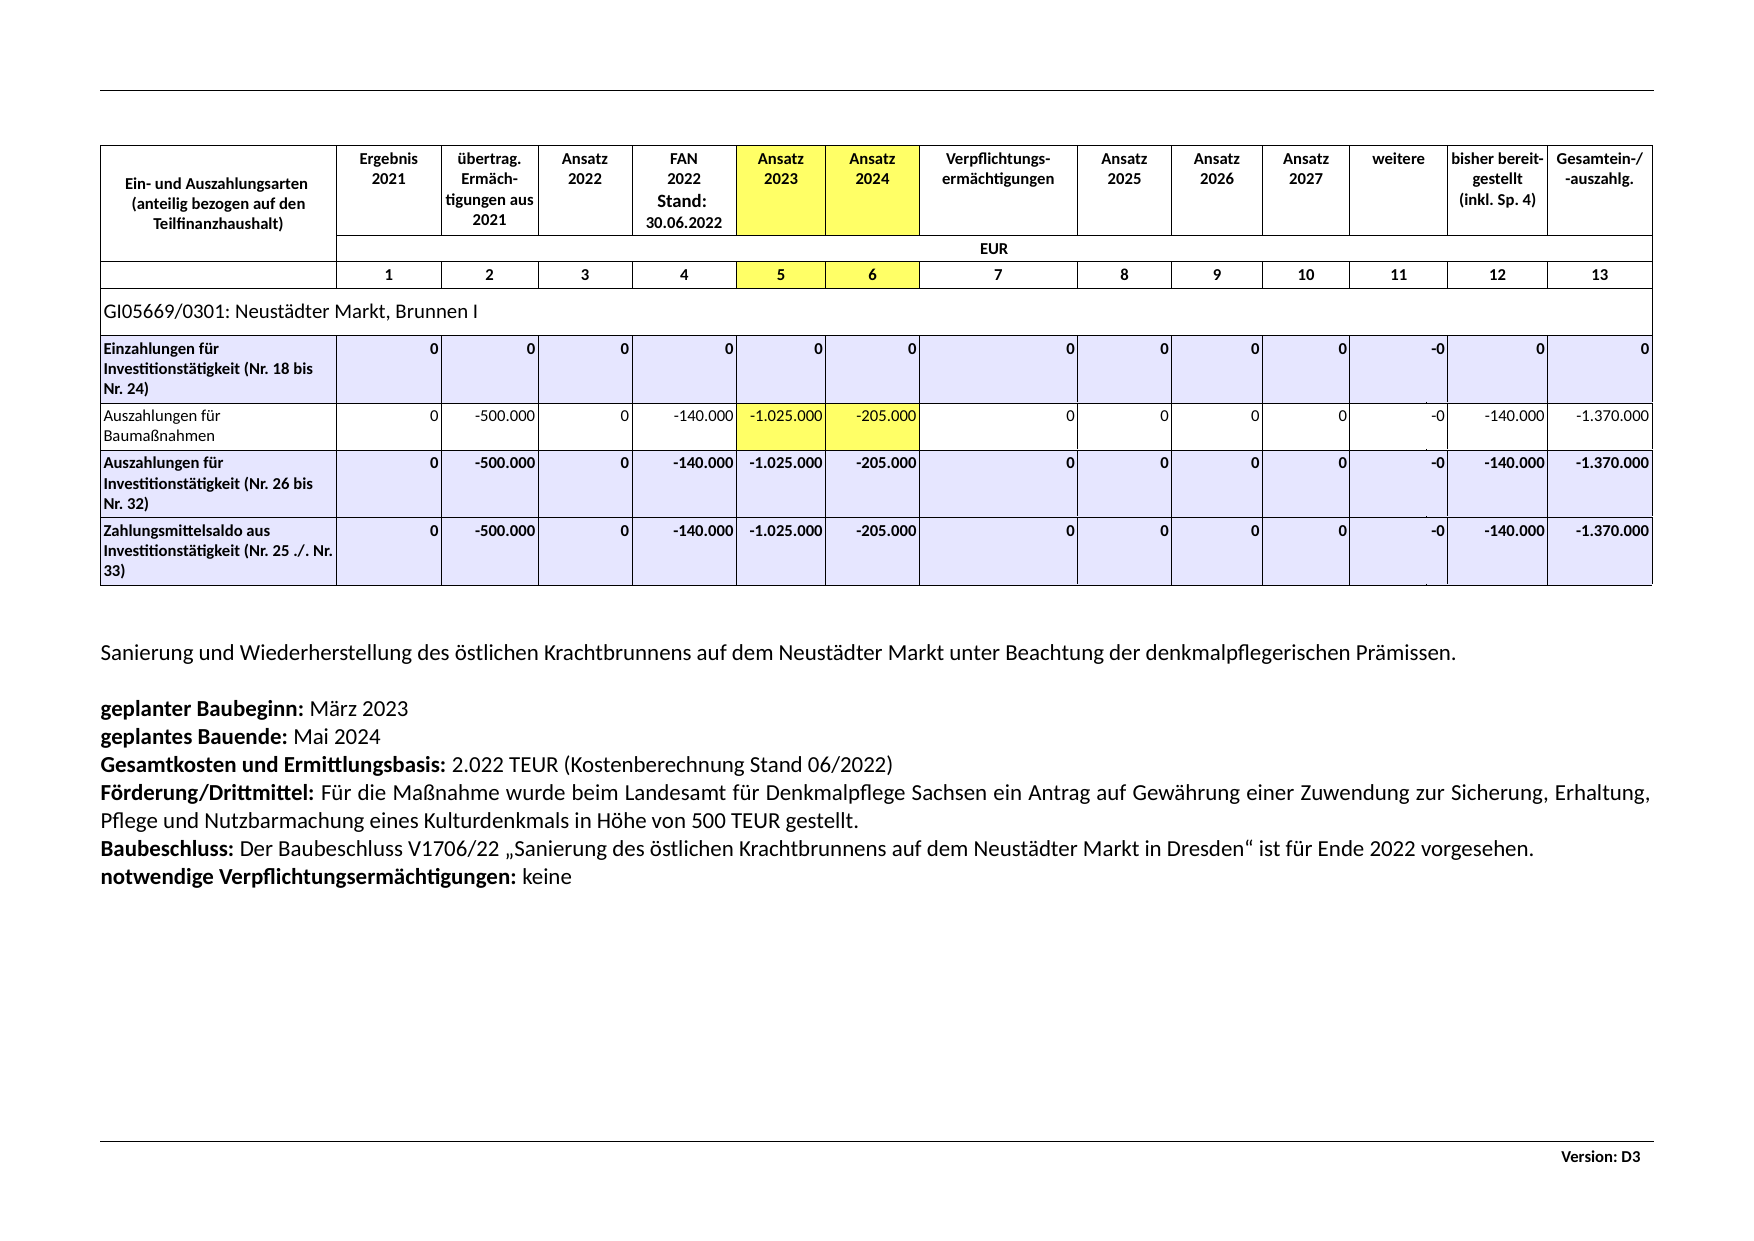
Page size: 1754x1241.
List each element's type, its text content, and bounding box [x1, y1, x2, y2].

text notwendige Verpflichtungsermächtigungen: keine [100, 862, 1653, 890]
table_cell 0 [337, 404, 441, 449]
table_cell -140.000 [633, 451, 736, 516]
table_cell -1.370.000 [1548, 404, 1652, 449]
text geplantes Bauende: Mai 2024 [100, 722, 1653, 750]
table_cell -205.000 [826, 451, 919, 516]
table_header Ansatz 2022 [539, 146, 632, 235]
table_cell -205.000 [826, 518, 919, 584]
table_cell 3 [539, 262, 632, 288]
table_cell 0 [1078, 451, 1171, 516]
table_cell 0 [337, 451, 441, 516]
table_cell [101, 262, 336, 288]
table_header Ansatz 2025 [1078, 146, 1171, 235]
table_cell 0 [1172, 451, 1262, 516]
table_cell 0 [1263, 404, 1349, 449]
table_cell Auszahlungen für Baumaßnahmen [101, 404, 336, 449]
table_cell 0 [539, 451, 632, 516]
table_cell 0 [920, 518, 1077, 584]
table_cell 6 [826, 262, 919, 288]
table_cell -140.000 [633, 518, 736, 584]
table_cell 0 [442, 336, 538, 402]
table_cell -140.000 [1448, 404, 1547, 449]
table_cell 0 [1548, 336, 1652, 402]
table_cell 0 [1263, 336, 1349, 402]
table_header Ansatz 2027 [1263, 146, 1349, 235]
table_cell EUR [337, 236, 1652, 261]
table_cell -0 [1350, 518, 1447, 584]
table_cell 1 [337, 262, 441, 288]
table_cell -1.370.000 [1548, 518, 1652, 584]
table_cell 0 [1448, 336, 1547, 402]
table_cell 0 [1078, 404, 1171, 449]
text Gesamtkosten und Ermittlungsbasis: 2.022 TEUR (Kostenberechnung Stand 06/2022) [100, 750, 1653, 778]
table_cell -1.025.000 [737, 518, 825, 584]
table_cell 0 [1172, 518, 1262, 584]
table_cell 0 [633, 336, 736, 402]
table_cell 10 [1263, 262, 1349, 288]
table_cell -500.000 [442, 518, 538, 584]
table_cell Zahlungsmittelsaldo aus Investitionstätigkeit (Nr. 25 ./. Nr. 33) [101, 518, 336, 584]
table_cell 0 [737, 336, 825, 402]
table_cell 8 [1078, 262, 1171, 288]
table_header Ansatz 2024 [826, 146, 919, 235]
table_cell Auszahlungen für Investitionstätigkeit (Nr. 26 bis Nr. 32) [101, 451, 336, 516]
table_cell 0 [920, 404, 1077, 449]
table_header bisher bereit-gestellt (inkl. Sp. 4) [1448, 146, 1547, 235]
table_cell GI05669/0301: Neustädter Markt, Brunnen I [101, 289, 1652, 335]
table_cell -0 [1350, 336, 1447, 402]
text Förderung/Drittmittel: Für die Maßnahme wurde beim Landesamt für Denkmalpflege Sachsen ein Antrag auf Gewährung einer Zuwendung zur Sicherung, Erhaltung, Pflege und Nutzbarmachung eines Kulturdenkmals in Höhe von 500 TEUR gestellt. [100, 778, 1653, 834]
table_cell 13 [1548, 262, 1652, 288]
table_cell 4 [633, 262, 736, 288]
table_cell -205.000 [826, 404, 919, 449]
table_cell -140.000 [1448, 518, 1547, 584]
table_cell 0 [1263, 518, 1349, 584]
table_cell 0 [337, 336, 441, 402]
table_cell -140.000 [1448, 451, 1547, 516]
table_cell 0 [920, 451, 1077, 516]
table_cell 5 [737, 262, 825, 288]
table_cell 0 [337, 518, 441, 584]
table_cell -500.000 [442, 404, 538, 449]
table_cell 0 [539, 336, 632, 402]
table_header weitere [1350, 146, 1447, 235]
table_header übertrag. Ermäch-tigungen aus 2021 [442, 146, 538, 235]
table_cell -140.000 [633, 404, 736, 449]
table_cell 0 [1172, 404, 1262, 449]
text Sanierung und Wiederherstellung des östlichen Krachtbrunnens auf dem Neustädter Markt unter Beachtung der denkmalpflegerischen Prämissen. [100, 638, 1653, 666]
table_cell -1.025.000 [737, 451, 825, 516]
table_cell Einzahlungen für Investitionstätigkeit (Nr. 18 bis Nr. 24) [101, 336, 336, 402]
table_cell -1.025.000 [737, 404, 825, 449]
table_cell 0 [1078, 336, 1171, 402]
table_cell -500.000 [442, 451, 538, 516]
table_header Ergebnis 2021 [337, 146, 441, 235]
table_cell 2 [442, 262, 538, 288]
table_header Ansatz 2023 [737, 146, 825, 235]
table_header Ein- und Auszahlungsarten (anteilig bezogen auf den Teilfinanzhaushalt) [101, 146, 336, 261]
text Baubeschluss: Der Baubeschluss V1706/22 „Sanierung des östlichen Krachtbrunnens auf dem Neustädter Markt in Dresden“ ist für Ende 2022 vorgesehen. [100, 834, 1653, 862]
table_cell 0 [1078, 518, 1171, 584]
table_cell 12 [1448, 262, 1547, 288]
table_cell -1.370.000 [1548, 451, 1652, 516]
table_cell -0 [1350, 404, 1447, 449]
table_cell 0 [920, 336, 1077, 402]
table_header Verpflichtungs-ermächtigungen [920, 146, 1077, 235]
text geplanter Baubeginn: März 2023 [100, 694, 1653, 722]
table_cell 0 [1172, 336, 1262, 402]
table_cell 0 [826, 336, 919, 402]
table_cell 9 [1172, 262, 1262, 288]
table_cell 0 [1263, 451, 1349, 516]
table_cell -0 [1350, 451, 1447, 516]
table_header Gesamtein-/ -auszahlg. [1548, 146, 1652, 235]
table_cell 7 [920, 262, 1077, 288]
table_header Ansatz 2026 [1172, 146, 1262, 235]
table_cell 0 [539, 518, 632, 584]
table_cell 11 [1350, 262, 1447, 288]
table_header FAN 2022 Stand: 30.06.2022 [633, 146, 736, 235]
table_cell 0 [539, 404, 632, 449]
